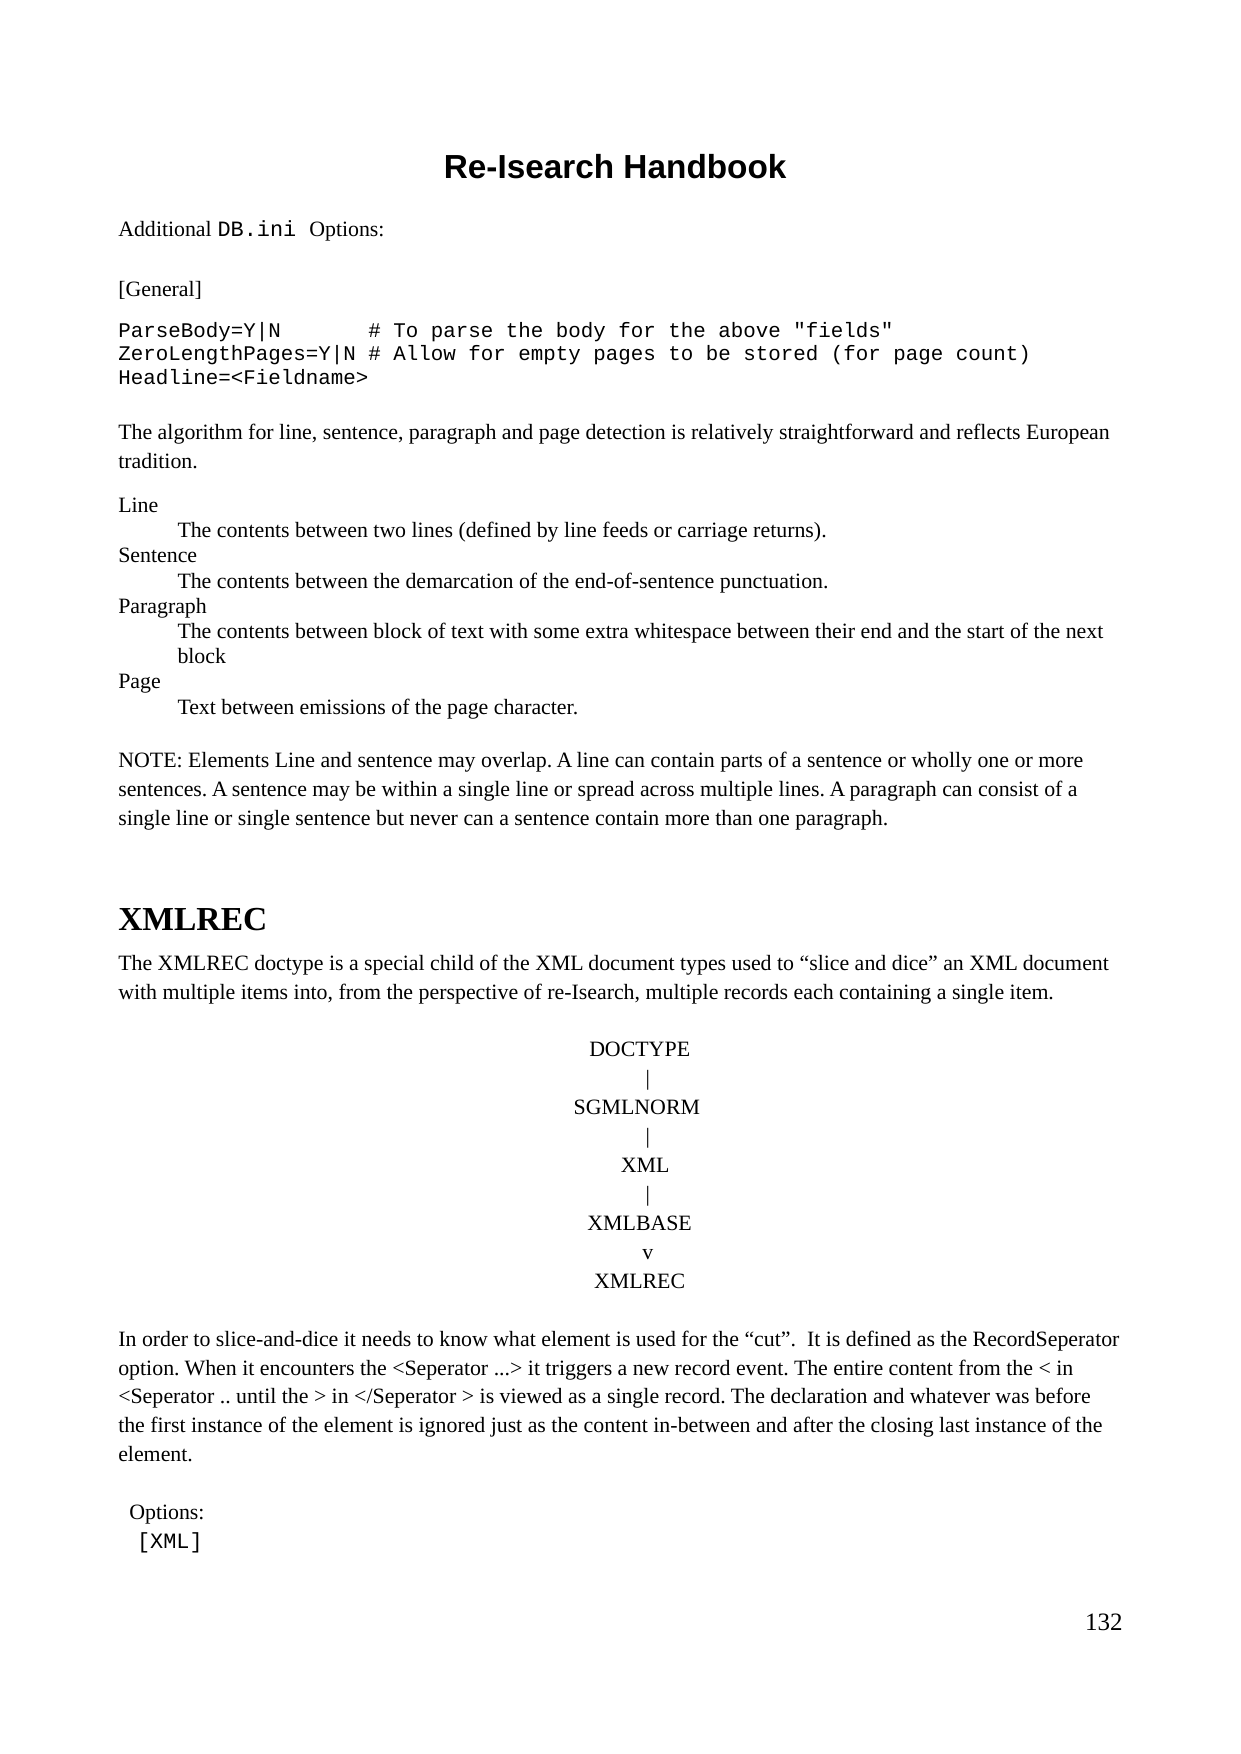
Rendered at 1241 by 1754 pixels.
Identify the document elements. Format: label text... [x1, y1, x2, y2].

text NOTE: Elements Line and sentence may overlap. A line can contain parts of a sentence or wholly one or more sentences. A sentence may be within a single line or spread across multiple lines. A paragraph can consist of a single line or single sentence but never can a sentence contain more than one paragraph. [118, 747, 1122, 831]
text Additional DB.ini Options: [118, 216, 1122, 243]
text [General] [118, 276, 1122, 301]
text ZeroLengthPages=Y|N # Allow for empty pages to be stored (for page count) [118, 343, 1122, 367]
text The algorithm for line, sentence, paragraph and page detection is relatively straightforward and reflects European tradition. [118, 419, 1122, 473]
list Text between emissions of the page character. [177, 694, 1122, 719]
subtitle Line [118, 492, 1122, 517]
text | [118, 1123, 1122, 1148]
text In order to slice-and-dice it needs to know what element is used for the “cut”. It is defined as the RecordSeperator option. When it encounters the <Seperator ...> it triggers a new record event. The entire content from the < in <Seperator .. until the > in </Seperator > is viewed as a single record. The declaration and whatever was before the first instance of the element is ignored just as the content in-between and after the closing last instance of the element. [118, 1326, 1122, 1467]
text DOCTYPE [118, 1036, 1122, 1062]
subtitle XMLREC [118, 899, 1122, 937]
text | [118, 1065, 1122, 1091]
subtitle Sentence [118, 542, 1122, 568]
list The contents between block of text with some extra whitespace between their end and the start of the next block [177, 618, 1122, 668]
subtitle Paragraph [118, 593, 1122, 618]
text ParseBody=Y|N # To parse the body for the above "fields" [118, 320, 1122, 343]
text XMLBASE [118, 1210, 1122, 1235]
text The XMLREC doctype is a special child of the XML document types used to “slice and dice” an XML document with multiple items into, from the perspective of re-Isearch, multiple records each containing a single item. [118, 950, 1122, 1004]
text Options: [118, 1499, 1122, 1524]
text | [118, 1181, 1122, 1206]
text Headline=<Fieldname> [118, 367, 1122, 391]
text [XML] [118, 1528, 1122, 1555]
text XMLREC [118, 1268, 1122, 1293]
text XML [118, 1152, 1122, 1177]
text SGMLNORM [118, 1094, 1122, 1119]
list The contents between two lines (defined by line feeds or carriage returns). [177, 517, 1122, 542]
subtitle Page [118, 668, 1122, 694]
list The contents between the demarcation of the end-of-sentence punctuation. [177, 568, 1122, 593]
text v [118, 1239, 1122, 1264]
